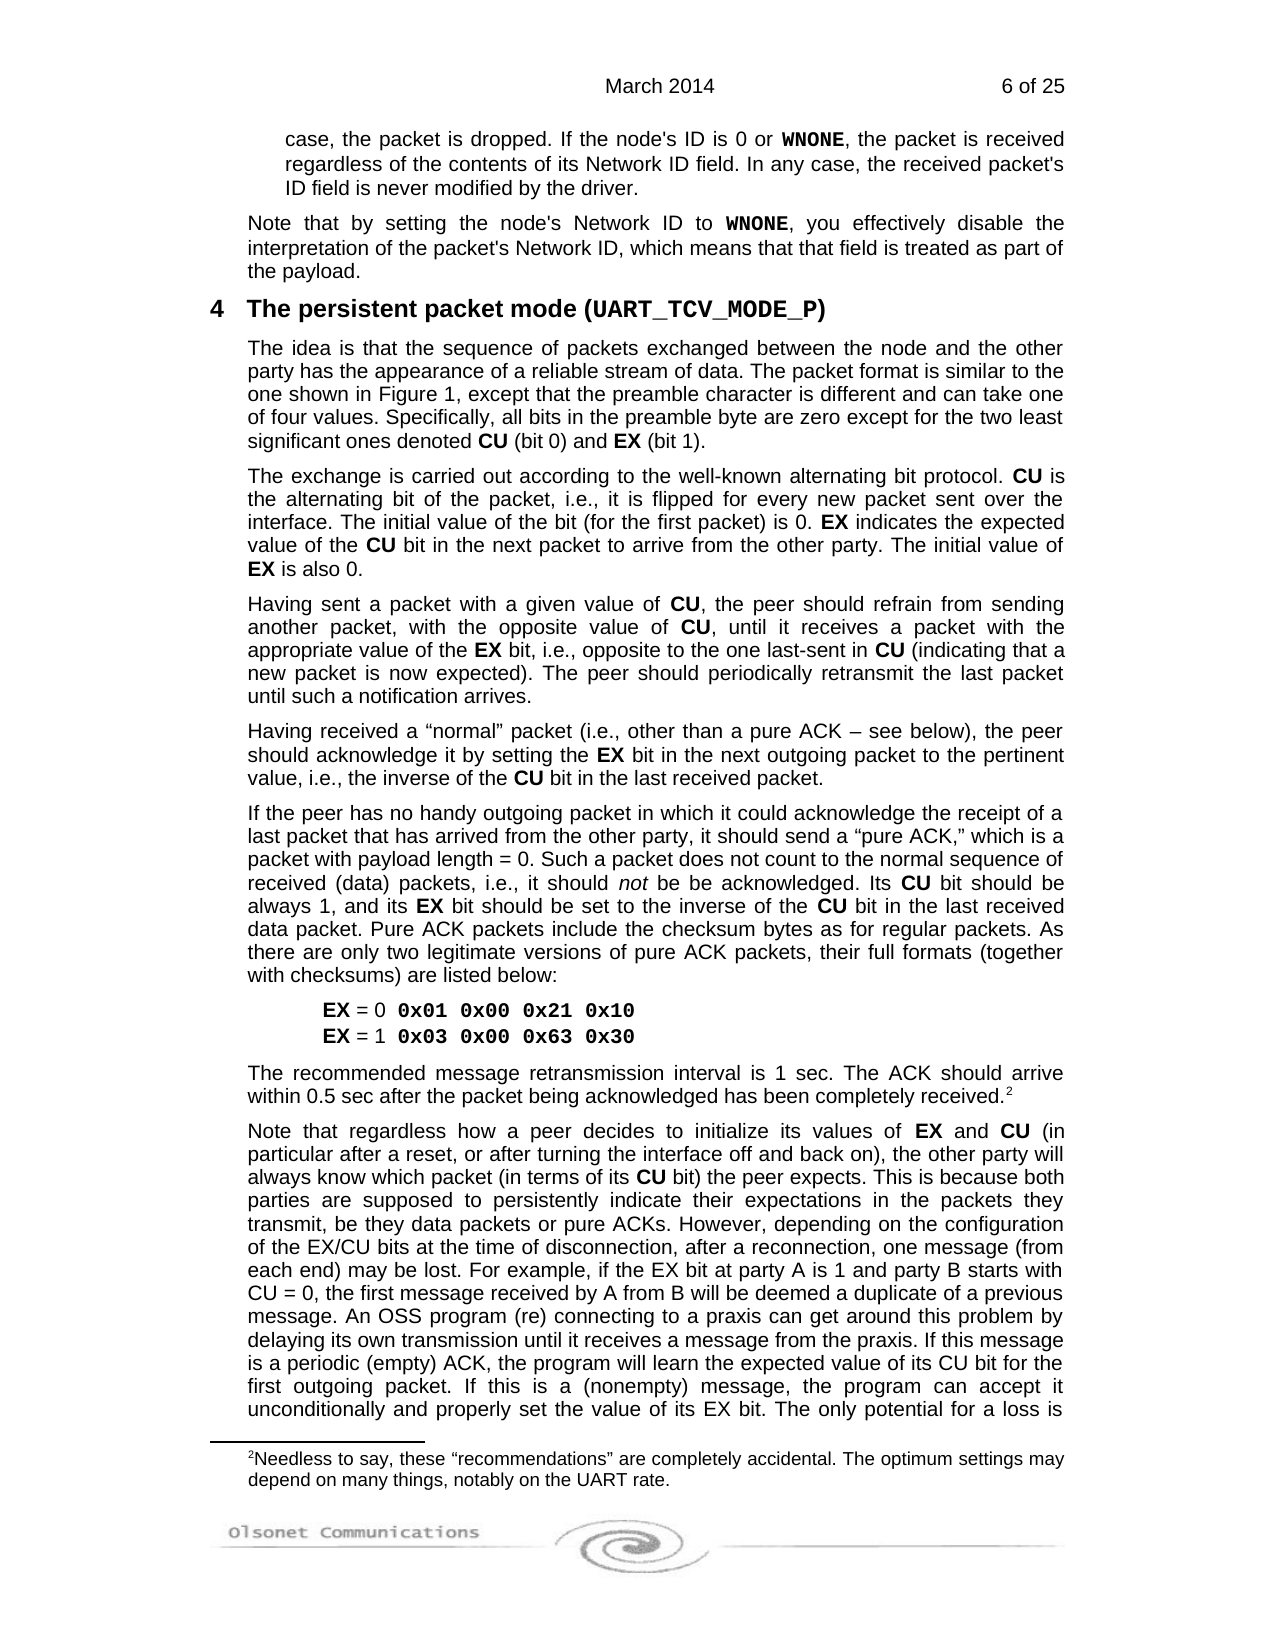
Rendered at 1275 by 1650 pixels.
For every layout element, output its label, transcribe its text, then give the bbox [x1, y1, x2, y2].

text If the peer has no handy outgoing packet in which it could acknowledge the receipt of a last packet that has arrived from the other party, it should send a “pure ACK,” which is a packet with payload length = 0. Such a packet does not count to the normal sequence of received (data) packets, i.e., it should not be be acknowledged. Its CU bit should be always 1, and its EX bit should be set to the inverse of the CU bit in the last received data packet. Pure ACK packets include the checksum bytes as for regular packets. As there are only two legitimate versions of pure ACK packets, their full formats (together with checksums) are listed below: [247, 801, 1065, 987]
text Having sent a packet with a given value of CU, the peer should refrain from sending another packet, with the opposite value of CU, until it receives a packet with the appropriate value of the EX bit, i.e., opposite to the one last-sent in CU (indicating that a new packet is now expected). The peer should periodically retransmit the last packet until such a notification arrives. [247, 592, 1065, 708]
text The idea is that the sequence of packets exchanged between the node and the other party has the appearance of a reliable stream of data. The packet format is similar to the one shown in Figure 1, except that the preamble character is different and can take one of four values. Specifically, all bits in the preamble byte are zero except for the two least significant ones denoted CU (bit 0) and EX (bit 1). [247, 336, 1065, 452]
subtitle The persistent packet mode (UART_TCV_MODE_P) [210, 294, 1065, 324]
text case, the packet is dropped. If the node's ID is 0 or WNONE, the packet is received regardless of the contents of its Network ID field. In any case, the received packet's ID field is never modified by the driver. [285, 128, 1065, 199]
text Note that regardless how a peer decides to initialize its values of EX and CU (in particular after a reset, or after turning the interface off and back on), the other party will always know which packet (in terms of its CU bit) the peer expects. This is because both parties are supposed to persistently indicate their expectations in the packets they transmit, be they data packets or pure ACKs. However, depending on the configuration of the EX/CU bits at the time of disconnection, after a reconnection, one message (from each end) may be lost. For example, if the EX bit at party A is 1 and party B starts with CU = 0, the first message received by A from B will be deemed a duplicate of a previous message. An OSS program (re) connecting to a praxis can get around this problem by delaying its own transmission until it receives a message from the praxis. If this message is a periodic (empty) ACK, the program will learn the expected value of its CU bit for the first outgoing packet. If this is a (nonempty) message, the program can accept it unconditionally and properly set the value of its EX bit. The only potential for a loss is [247, 1119, 1065, 1421]
text Note that by setting the node's Network ID to WNONE, you effectively disable the interpretation of the packet's Network ID, which means that that field is treated as part of the payload. [247, 211, 1065, 283]
picture [210, 1504, 1065, 1596]
text Having received a “normal” packet (i.e., other than a pure ACK – see below), the peer should acknowledge it by setting the EX bit in the next outgoing packet to the pertinent value, i.e., the inverse of the CU bit in the last received packet. [247, 720, 1065, 790]
text Needless to say, these “recommendations” are completely accidental. The optimum settings may depend on many things, notably on the UART rate. [248, 1448, 1065, 1490]
text EX = 1 0x03 0x00 0x63 0x30 [247, 1024, 1065, 1049]
text The exchange is carried out according to the well-known alternating bit protocol. CU is the alternating bit of the packet, i.e., it is flipped for every new packet sent over the interface. The initial value of the bit (for the first packet) is 0. EX indicates the expected value of the CU bit in the next packet to arrive from the other party. The initial value of EX is also 0. [247, 464, 1065, 580]
text EX = 0 0x01 0x00 0x21 0x10 [247, 999, 1065, 1024]
text The recommended message retransmission interval is 1 sec. The ACK should arrive within 0.5 sec after the packet being acknowledged has been completely received. [247, 1061, 1065, 1107]
